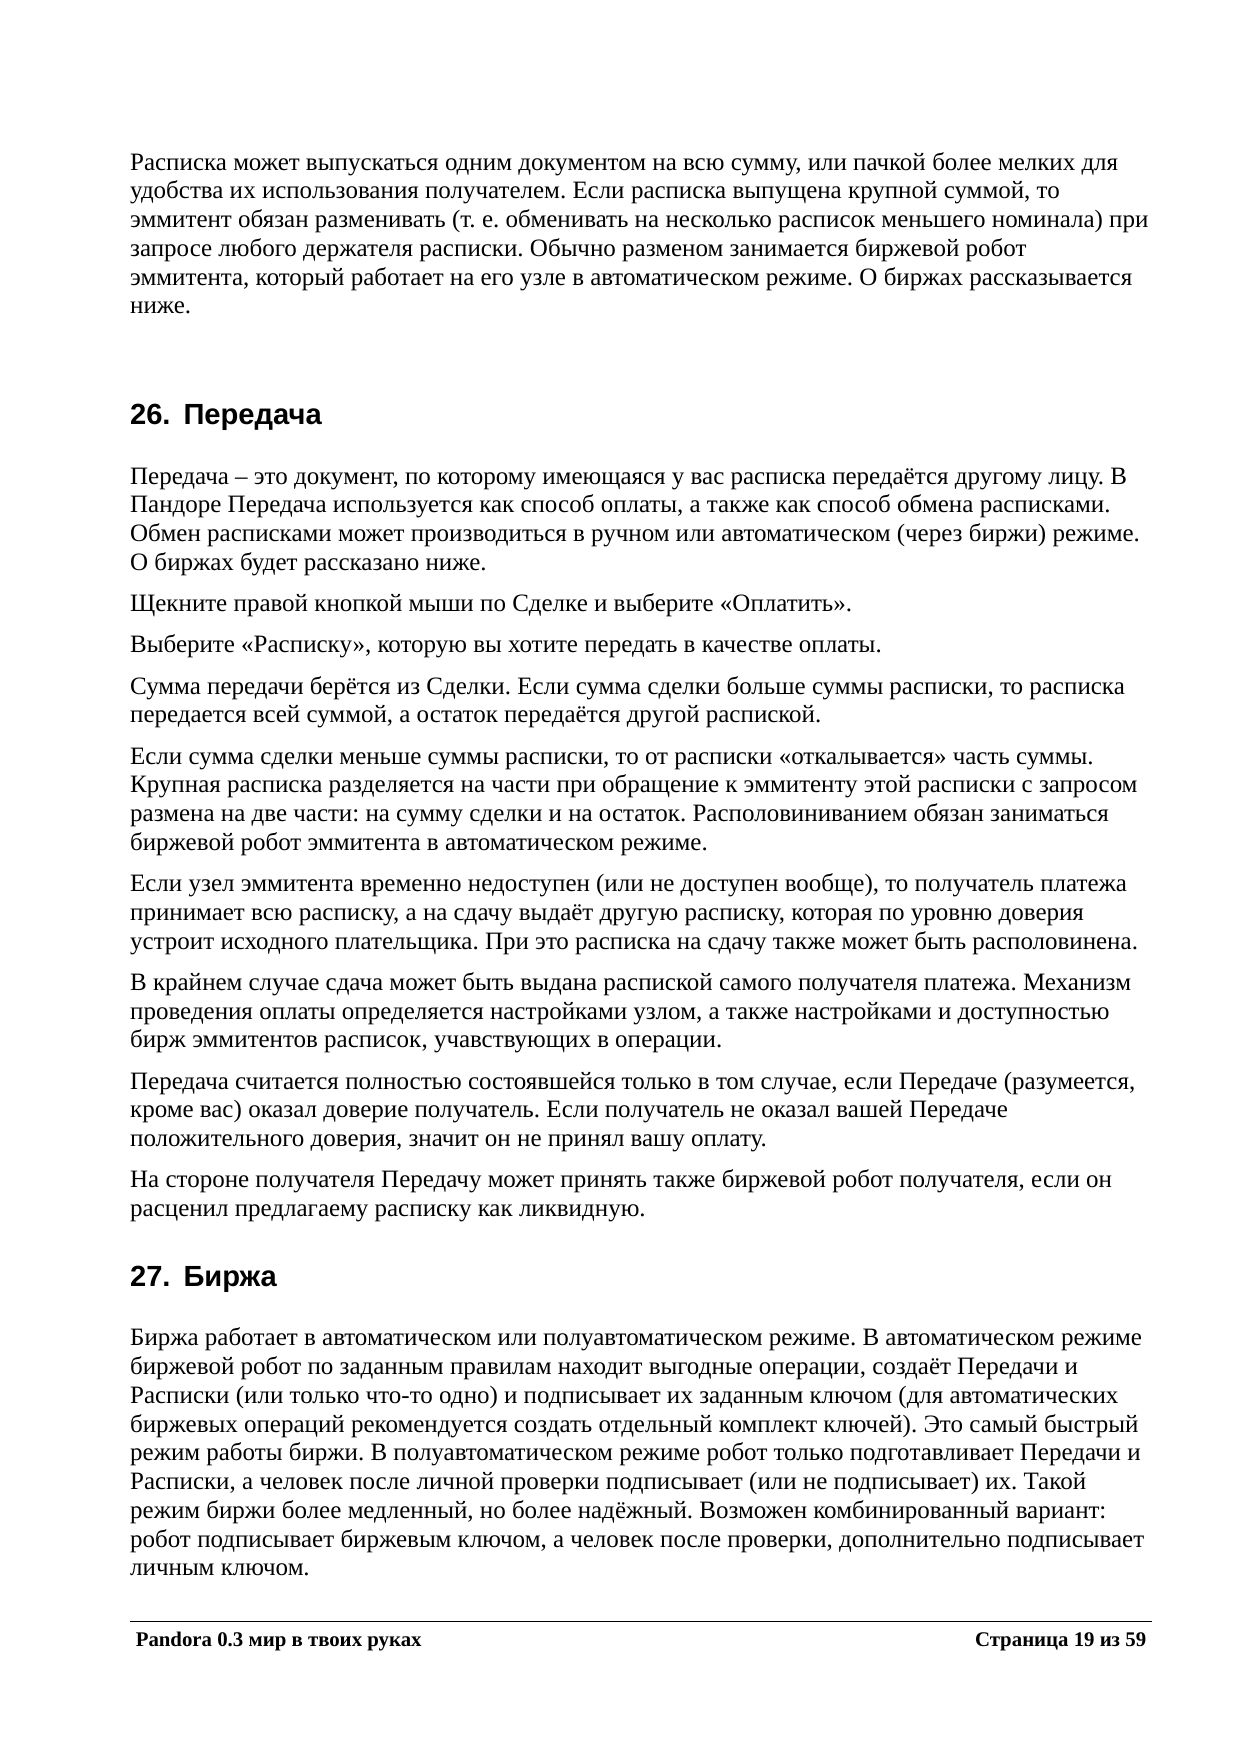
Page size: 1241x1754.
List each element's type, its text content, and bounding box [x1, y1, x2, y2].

text Сумма передачи берётся из Сделки. Если сумма сделки больше суммы расписки, то расписка передается всей суммой, а остаток передаётся другой распиской. [130, 671, 1152, 728]
subtitle Передача [130, 397, 1152, 431]
text Если узел эммитента временно недоступен (или не доступен вообще), то получатель платежа принимает всю расписку, а на сдачу выдаёт другую расписку, которая по уровню доверия устроит исходного плательщика. При это расписка на сдачу также может быть располовинена. [130, 868, 1152, 954]
text Передача – это документ, по которому имеющаяся у вас расписка передаётся другому лицу. В Пандоре Передача используется как способ оплаты, а также как способ обмена расписками. Обмен расписками может производиться в ручном или автоматическом (через биржи) режиме. О биржах будет рассказано ниже. [130, 461, 1152, 576]
text Щекните правой кнопкой мыши по Сделке и выберите «Оплатить». [130, 588, 1152, 617]
text Биржа работает в автоматическом или полуавтоматическом режиме. В автоматическом режиме биржевой робот по заданным правилам находит выгодные операции, создаёт Передачи и Расписки (или только что-то одно) и подписывает их заданным ключом (для автоматических биржевых операций рекомендуется создать отдельный комплект ключей). Это самый быстрый режим работы биржи. В полуавтоматическом режиме робот только подготавливает Передачи и Расписки, а человек после личной проверки подписывает (или не подписывает) их. Такой режим биржи более медленный, но более надёжный. Возможен комбинированный вариант: робот подписывает биржевым ключом, а человек после проверки, дополнительно подписывает личным ключом. [130, 1322, 1152, 1581]
text На стороне получателя Передачу может принять также биржевой робот получателя, если он расценил предлагаему расписку как ликвидную. [130, 1164, 1152, 1222]
text Расписка может выпускаться одним документом на всю сумму, или пачкой более мелких для удобства их использования получателем. Если расписка выпущена крупной суммой, то эммитент обязан разменивать (т. е. обменивать на несколько расписок меньшего номинала) при запросе любого держателя расписки. Обычно разменом занимается биржевой робот эммитента, который работает на его узле в автоматическом режиме. О биржах рассказывается ниже. [130, 147, 1152, 319]
text Если сумма сделки меньше суммы расписки, то от расписки «откалывается» часть суммы. Крупная расписка разделяется на части при обращение к эммитенту этой расписки с запросом размена на две части: на сумму сделки и на остаток. Располовиниванием обязан заниматься биржевой робот эммитента в автоматическом режиме. [130, 741, 1152, 856]
subtitle Биржа [130, 1259, 1152, 1292]
text В крайнем случае сдача может быть выдана распиской самого получателя платежа. Механизм проведения оплаты определяется настройками узлом, а также настройками и доступностью бирж эммитентов расписок, учавствующих в операции. [130, 967, 1152, 1053]
text Выберите «Расписку», которую вы хотите передать в качестве оплаты. [130, 629, 1152, 658]
text Передача считается полностью состоявшейся только в том случае, если Передаче (разумеется, кроме вас) оказал доверие получатель. Если получатель не оказал вашей Передаче положительного доверия, значит он не принял вашу оплату. [130, 1066, 1152, 1152]
